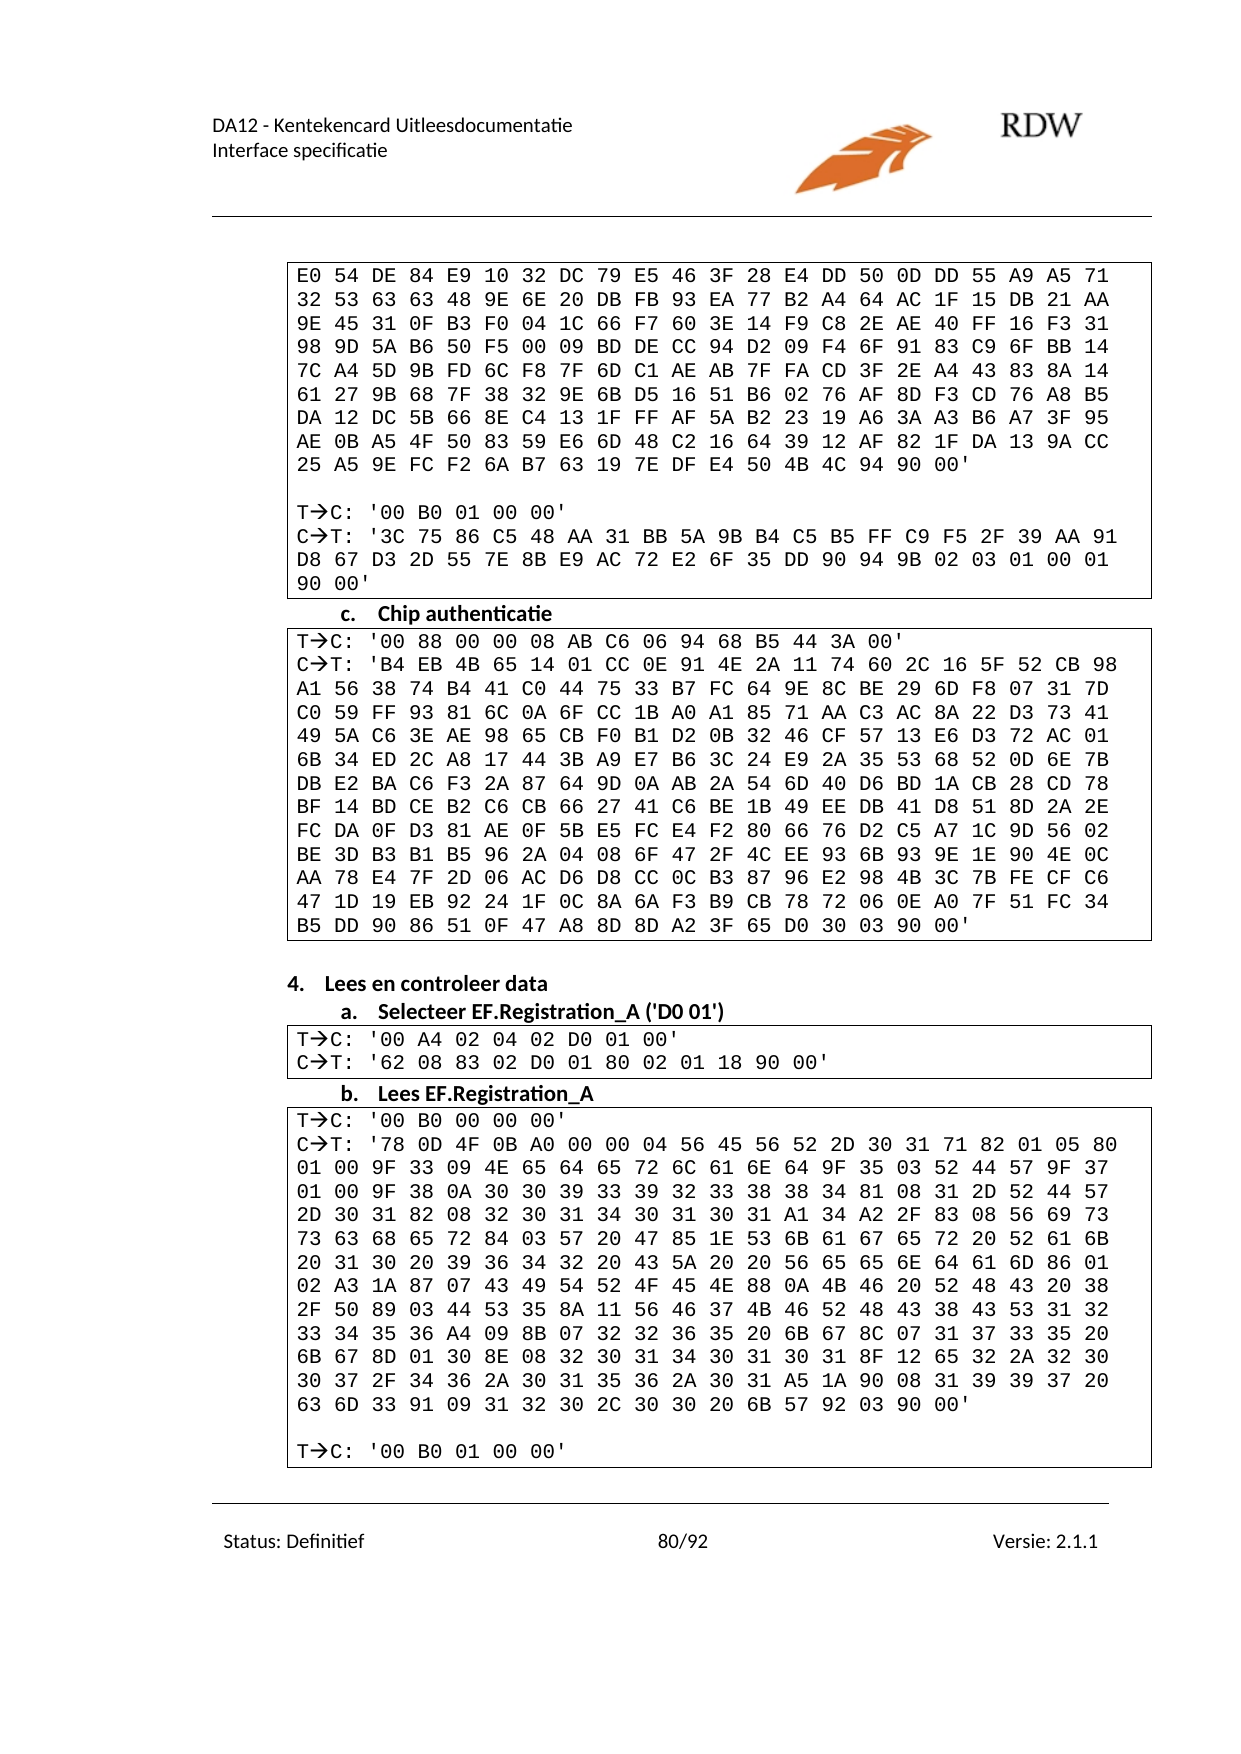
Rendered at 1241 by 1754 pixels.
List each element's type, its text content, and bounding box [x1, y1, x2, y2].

text TC: '00 B0 01 00 00' [288, 499, 1151, 522]
text CT: '62 08 83 02 D0 01 80 02 01 18 90 00' [288, 1049, 1151, 1078]
list Lees en controleer data [287, 969, 1152, 997]
text TC: '00 B0 01 00 00' [288, 1438, 1151, 1467]
text CT: 'B4 EB 4B 65 14 01 CC 0E 91 4E 2A 11 74 60 2C 16 5F 52 CB 98 A1 56 38 74 B4 41 C0 44 75 33 B7 FC 64 9E 8C BE 29 6D F8 07 31 7D C0 59 FF 93 81 6C 0A 6F CC 1B A0 A1 85 71 AA C3 AC 8A 22 D3 73 41 49 5A C6 3E AE 98 65 CB F0 B1 D2 0B 32 46 CF 57 13 E6 D3 72 AC 01 6B 34 ED 2C A8 17 44 3B A9 E7 B6 3C 24 E9 2A 35 53 68 52 0D 6E 7B DB E2 BA C6 F3 2A 87 64 9D 0A AB 2A 54 6D 40 D6 BD 1A CB 28 CD 78 BF 14 BD CE B2 C6 CB 66 27 41 C6 BE 1B 49 EE DB 41 D8 51 8D 2A 2E FC DA 0F D3 81 AE 0F 5B E5 FC E4 F2 80 66 76 D2 C5 A7 1C 9D 56 02 BE 3D B3 B1 B5 96 2A 04 08 6F 47 2F 4C EE 93 6B 93 9E 1E 90 4E 0C AA 78 E4 7F 2D 06 AC D6 D8 CC 0C B3 87 96 E2 98 4B 3C 7B FE CF C6 47 1D 19 EB 92 24 1F 0C 8A 6A F3 B9 CB 78 72 06 0E A0 7F 51 FC 34 B5 DD 90 86 51 0F 47 A8 8D 8D A2 3F 65 D0 30 03 90 00' [288, 651, 1151, 940]
text CT: '78 0D 4F 0B A0 00 00 04 56 45 56 52 2D 30 31 71 82 01 05 80 01 00 9F 33 09 4E 65 64 65 72 6C 61 6E 64 9F 35 03 52 44 57 9F 37 01 00 9F 38 0A 30 30 39 33 39 32 33 38 38 34 81 08 31 2D 52 44 57 2D 30 31 82 08 32 30 31 34 30 31 30 31 A1 34 A2 2F 83 08 56 69 73 73 63 68 65 72 84 03 57 20 47 85 1E 53 6B 61 67 65 72 20 52 61 6B 20 31 30 20 39 36 34 32 20 43 5A 20 20 56 65 65 6E 64 61 6D 86 01 02 A3 1A 87 07 43 49 54 52 4F 45 4E 88 0A 4B 46 20 52 48 43 20 38 2F 50 89 03 44 53 35 8A 11 56 46 37 4B 46 52 48 43 38 43 53 31 32 33 34 35 36 A4 09 8B 07 32 32 36 35 20 6B 67 8C 07 31 37 33 35 20 6B 67 8D 01 30 8E 08 32 30 31 34 30 31 30 31 8F 12 65 32 2A 32 30 30 37 2F 34 36 2A 30 31 35 36 2A 30 31 A5 1A 90 08 31 39 39 37 20 63 6D 33 91 09 31 32 30 2C 30 30 20 6B 57 92 03 90 00' [288, 1130, 1151, 1417]
text TC: '00 A4 02 04 02 D0 01 00' [288, 1026, 1151, 1049]
text TC: '00 88 00 00 08 AB C6 06 94 68 B5 44 3A 00' [288, 629, 1151, 651]
text TC: '00 B0 00 00 00' [288, 1108, 1151, 1130]
text E0 54 DE 84 E9 10 32 DC 79 E5 46 3F 28 E4 DD 50 0D DD 55 A9 A5 71 32 53 63 63 48 9E 6E 20 DB FB 93 EA 77 B2 A4 64 AC 1F 15 DB 21 AA 9E 45 31 0F B3 F0 04 1C 66 F7 60 3E 14 F9 C8 2E AE 40 FF 16 F3 31 98 9D 5A B6 50 F5 00 09 BD DE CC 94 D2 09 F4 6F 91 83 C9 6F BB 14 7C A4 5D 9B FD 6C F8 7F 6D C1 AE AB 7F FA CD 3F 2E A4 43 83 8A 14 61 27 9B 68 7F 38 32 9E 6B D5 16 51 B6 02 76 AF 8D F3 CD 76 A8 B5 DA 12 DC 5B 66 8E C4 13 1F FF AF 5A B2 23 19 A6 3A A3 B6 A7 3F 95 AE 0B A5 4F 50 83 59 E6 6D 48 C2 16 64 39 12 AF 82 1F DA 13 9A CC 25 A5 9E FC F2 6A B7 63 19 7E DF E4 50 4B 4C 94 90 00' [288, 263, 1151, 478]
list Lees EF.Registration_A [340, 1079, 1152, 1107]
text CT: '3C 75 86 C5 48 AA 31 BB 5A 9B B4 C5 B5 FF C9 F5 2F 39 AA 91 D8 67 D3 2D 55 7E 8B E9 AC 72 E2 6F 35 DD 90 94 9B 02 03 01 00 01 90 00' [288, 522, 1151, 598]
list Chip authenticatie [340, 599, 1152, 627]
list Selecteer EF.Registration_A ('D0 01') [340, 997, 1152, 1025]
